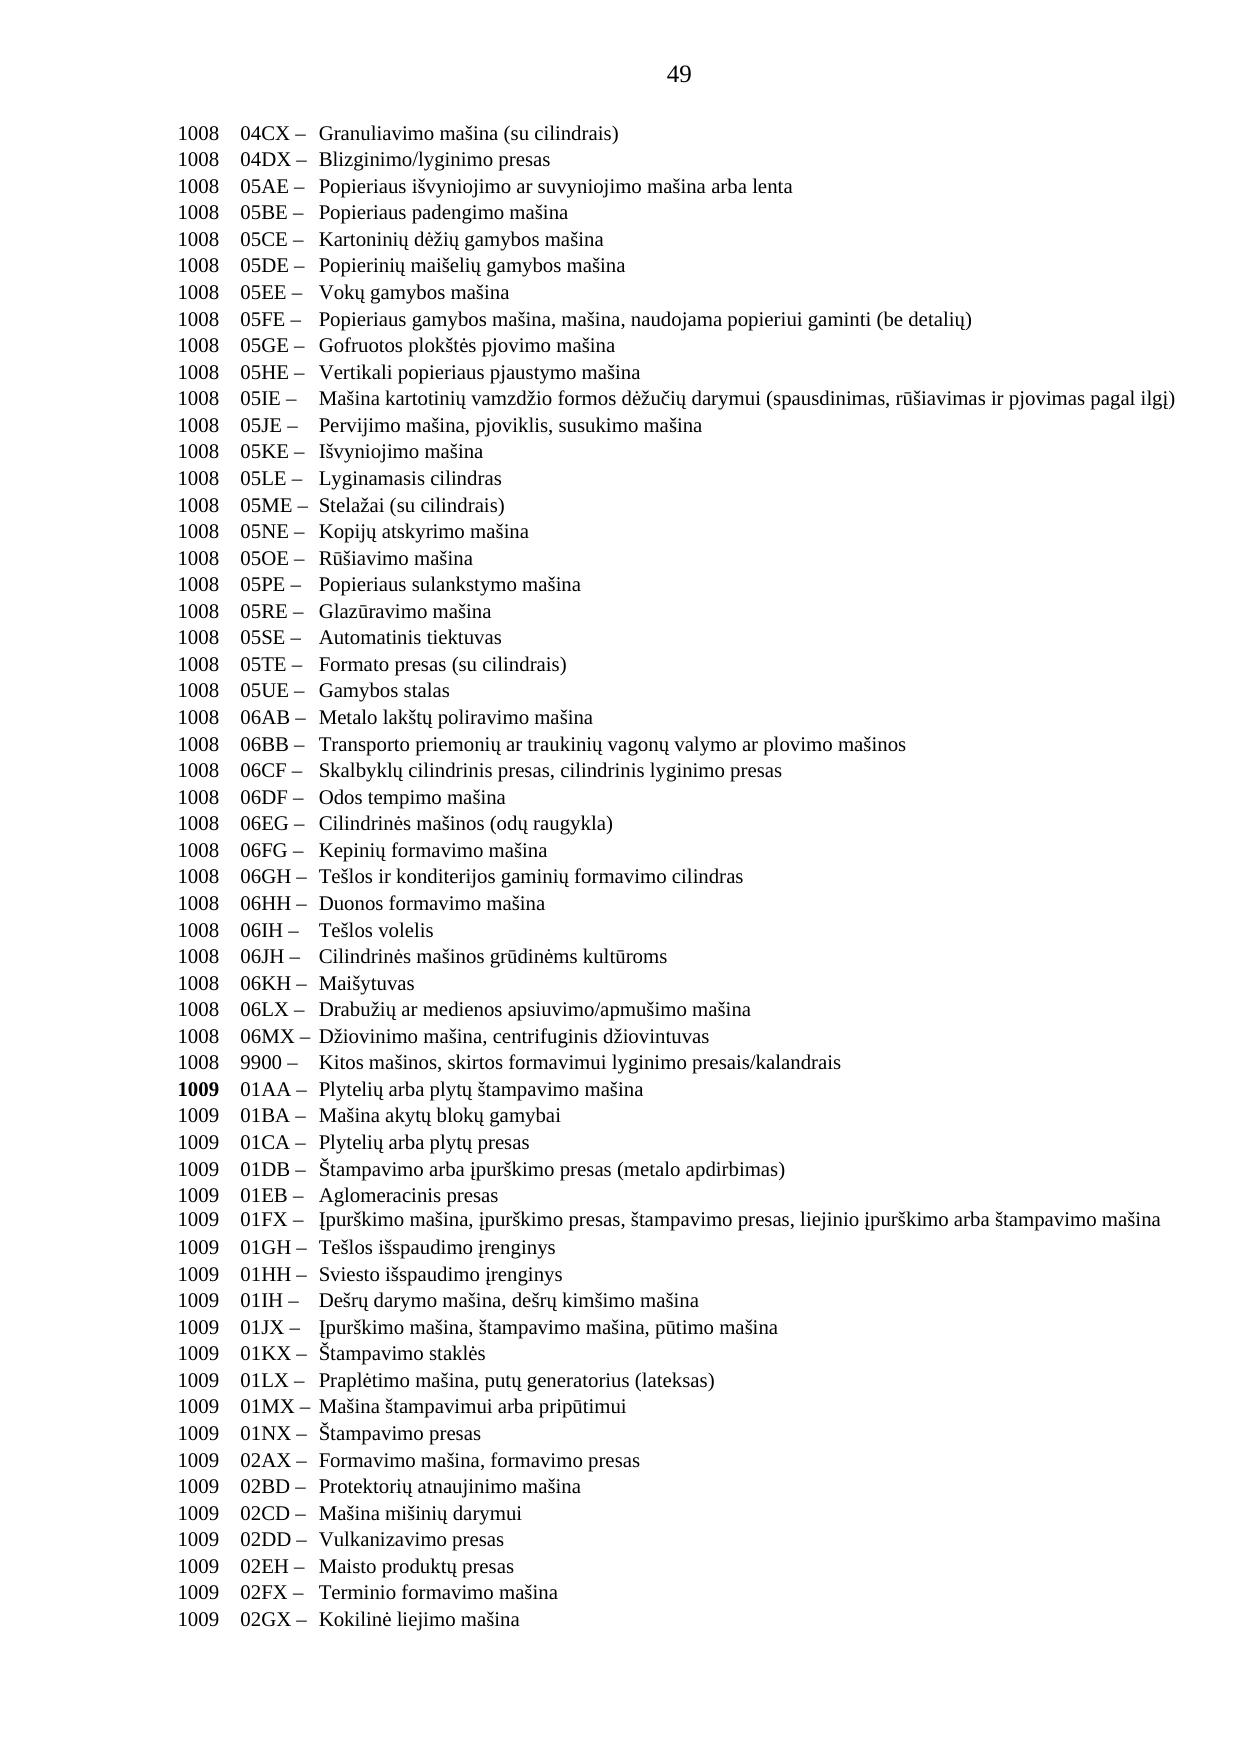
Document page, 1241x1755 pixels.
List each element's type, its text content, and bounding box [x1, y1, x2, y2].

table_cell Kepinių formavimo mašina [319, 835, 1181, 862]
table_cell 1008 [177, 1021, 240, 1048]
table_cell 1009 [177, 1181, 240, 1207]
table_cell 05JE – [240, 410, 318, 437]
table_cell Štampavimo staklės [319, 1339, 1181, 1365]
table_cell 1008 [177, 410, 240, 437]
table_cell Drabužių ar medienos apsiuvimo/apmušimo mašina [319, 995, 1181, 1021]
table_cell Gofruotos plokštės pjovimo mašina [319, 331, 1181, 357]
table_cell Transporto priemonių ar traukinių vagonų valymo ar plovimo mašinos [319, 729, 1181, 756]
table_cell Sviesto išspaudimo įrenginys [319, 1259, 1181, 1286]
table_cell 01JX – [240, 1312, 318, 1339]
table_cell 05AE – [240, 171, 318, 198]
table_cell Duonos formavimo mašina [319, 889, 1181, 915]
table_cell 1008 [177, 304, 240, 331]
table_cell 01HH – [240, 1259, 318, 1286]
table_cell 1008 [177, 198, 240, 224]
table_cell 1008 [177, 968, 240, 995]
table_cell 06GH – [240, 862, 318, 888]
table_cell Metalo lakštų poliravimo mašina [319, 703, 1181, 729]
table_cell 1009 [177, 1339, 240, 1365]
table_cell 1008 [177, 703, 240, 729]
table_cell Mašina štampavimui arba pripūtimui [319, 1392, 1181, 1418]
table_cell Formavimo mašina, formavimo presas [319, 1445, 1181, 1472]
table_cell 1009 [177, 1101, 240, 1127]
table_cell Štampavimo presas [319, 1419, 1181, 1445]
table_cell 1009 [177, 1551, 240, 1578]
table_cell 06MX – [240, 1021, 318, 1048]
table_cell Mašina mišinių darymui [319, 1498, 1181, 1525]
table_cell 01CA – [240, 1128, 318, 1154]
table_cell 05IE – [240, 384, 318, 410]
table_cell 1009 [177, 1472, 240, 1498]
table_cell Popieriaus sulankstymo mašina [319, 570, 1181, 596]
table_cell 04CX – [240, 118, 318, 145]
table_cell 06KH – [240, 968, 318, 995]
table_cell 02BD – [240, 1472, 318, 1498]
table_cell 02GX – [240, 1604, 318, 1631]
table_cell 1008 [177, 464, 240, 490]
table_cell 01DB – [240, 1154, 318, 1181]
table_cell 01MX – [240, 1392, 318, 1418]
table_cell Aglomeracinis presas [319, 1181, 1181, 1207]
table_cell 01GH – [240, 1233, 318, 1259]
table_cell 1008 [177, 809, 240, 835]
table_cell 01IH – [240, 1286, 318, 1312]
table_cell 1008 [177, 490, 240, 517]
table_cell 1008 [177, 782, 240, 809]
table_cell Skalbyklų cilindrinis presas, cilindrinis lyginimo presas [319, 756, 1181, 782]
table_cell 1009 [177, 1233, 240, 1259]
table_cell Mašina kartotinių vamzdžio formos dėžučių darymui (spausdinimas, rūšiavimas ir pjovimas pagal ilgį) [319, 384, 1181, 410]
table_cell 1008 [177, 995, 240, 1021]
table_cell 05UE – [240, 676, 318, 702]
table_cell 1008 [177, 570, 240, 596]
table_cell Lyginamasis cilindras [319, 464, 1181, 490]
table_cell Štampavimo arba įpurškimo presas (metalo apdirbimas) [319, 1154, 1181, 1181]
table_cell Dešrų darymo mašina, dešrų kimšimo mašina [319, 1286, 1181, 1312]
table_cell 02FX – [240, 1578, 318, 1604]
table_cell 1008 [177, 862, 240, 888]
table_cell 1008 [177, 729, 240, 756]
table_cell 1008 [177, 278, 240, 304]
table_cell Vokų gamybos mašina [319, 278, 1181, 304]
table_cell 02DD – [240, 1525, 318, 1551]
table_cell 1008 [177, 649, 240, 676]
table_cell 1008 [177, 596, 240, 623]
table_cell Rūšiavimo mašina [319, 543, 1181, 570]
table_cell 05NE – [240, 517, 318, 543]
table_cell 1009 [177, 1365, 240, 1392]
table_cell 05LE – [240, 464, 318, 490]
table_cell 1008 [177, 118, 240, 145]
table_cell 1009 [177, 1312, 240, 1339]
table_cell Popieriaus gamybos mašina, mašina, naudojama popieriui gaminti (be detalių) [319, 304, 1181, 331]
table_cell 05ME – [240, 490, 318, 517]
table_cell 1008 [177, 357, 240, 384]
table_cell 01LX – [240, 1365, 318, 1392]
table_cell 1009 [177, 1445, 240, 1472]
table_cell 1008 [177, 942, 240, 968]
table_cell 1008 [177, 331, 240, 357]
table_cell Gamybos stalas [319, 676, 1181, 702]
table_cell 1009 [177, 1074, 240, 1101]
table_cell Popierinių maišelių gamybos mašina [319, 251, 1181, 277]
table_cell 06IH – [240, 915, 318, 942]
table_cell Plytelių arba plytų presas [319, 1128, 1181, 1154]
table_cell 1008 [177, 543, 240, 570]
table_cell 01NX – [240, 1419, 318, 1445]
table_cell 1008 [177, 145, 240, 171]
table_cell 05RE – [240, 596, 318, 623]
table_cell Įpurškimo mašina, štampavimo mašina, pūtimo mašina [319, 1312, 1181, 1339]
table_cell Tešlos ir konditerijos gaminių formavimo cilindras [319, 862, 1181, 888]
table_cell Išvyniojimo mašina [319, 437, 1181, 463]
table_cell 1008 [177, 835, 240, 862]
table_cell 1008 [177, 623, 240, 649]
table_cell 01AA – [240, 1074, 318, 1101]
table_cell 1009 [177, 1392, 240, 1418]
table_cell 06HH – [240, 889, 318, 915]
table_cell Formato presas (su cilindrais) [319, 649, 1181, 676]
table_cell 1009 [177, 1525, 240, 1551]
table_cell 06DF – [240, 782, 318, 809]
table_cell 02CD – [240, 1498, 318, 1525]
table_cell 1008 [177, 889, 240, 915]
table_cell Vulkanizavimo presas [319, 1525, 1181, 1551]
table_cell 1008 [177, 517, 240, 543]
table_cell Kokilinė liejimo mašina [319, 1604, 1181, 1631]
table_cell 1009 [177, 1578, 240, 1604]
table_cell 02EH – [240, 1551, 318, 1578]
table_cell 04DX – [240, 145, 318, 171]
table_cell 1008 [177, 915, 240, 942]
table_cell 1009 [177, 1286, 240, 1312]
table_cell Maišytuvas [319, 968, 1181, 995]
table_cell Protektorių atnaujinimo mašina [319, 1472, 1181, 1498]
table_cell 1009 [177, 1128, 240, 1154]
table_cell 05PE – [240, 570, 318, 596]
table_cell 1008 [177, 1048, 240, 1074]
table_cell 06JH – [240, 942, 318, 968]
table_cell 05TE – [240, 649, 318, 676]
table_cell Glazūravimo mašina [319, 596, 1181, 623]
table_cell Automatinis tiektuvas [319, 623, 1181, 649]
table_cell 05SE – [240, 623, 318, 649]
table_cell 01KX – [240, 1339, 318, 1365]
table_cell Pervijimo mašina, pjoviklis, susukimo mašina [319, 410, 1181, 437]
table_cell 02AX – [240, 1445, 318, 1472]
table_cell 05OE – [240, 543, 318, 570]
table_cell 05EE – [240, 278, 318, 304]
table_cell 06LX – [240, 995, 318, 1021]
table_cell Praplėtimo mašina, putų generatorius (lateksas) [319, 1365, 1181, 1392]
table_cell 01BA – [240, 1101, 318, 1127]
table_cell Blizginimo/lyginimo presas [319, 145, 1181, 171]
table_cell 1008 [177, 384, 240, 410]
table_cell Popieriaus išvyniojimo ar suvyniojimo mašina arba lenta [319, 171, 1181, 198]
table_cell 06BB – [240, 729, 318, 756]
table_cell 1008 [177, 224, 240, 251]
table_cell Plytelių arba plytų štampavimo mašina [319, 1074, 1181, 1101]
table_cell 01EB – [240, 1181, 318, 1207]
table_cell Vertikali popieriaus pjaustymo mašina [319, 357, 1181, 384]
table_cell 05KE – [240, 437, 318, 463]
table_cell Odos tempimo mašina [319, 782, 1181, 809]
table_cell 1009 [177, 1259, 240, 1286]
table_cell 1009 [177, 1207, 240, 1232]
table_cell Popieriaus padengimo mašina [319, 198, 1181, 224]
table_cell 1008 [177, 251, 240, 277]
table_cell 05DE – [240, 251, 318, 277]
table_cell Įpurškimo mašina, įpurškimo presas, štampavimo presas, liejinio įpurškimo arba štampavimo mašina [319, 1207, 1181, 1232]
table_cell 05GE – [240, 331, 318, 357]
table_cell Džiovinimo mašina, centrifuginis džiovintuvas [319, 1021, 1181, 1048]
table_cell 01FX – [240, 1207, 318, 1232]
table_cell Kartoninių dėžių gamybos mašina [319, 224, 1181, 251]
table_cell 1008 [177, 437, 240, 463]
table_cell Cilindrinės mašinos grūdinėms kultūroms [319, 942, 1181, 968]
table_cell 06FG – [240, 835, 318, 862]
table_cell 9900 – [240, 1048, 318, 1074]
table_cell 1009 [177, 1498, 240, 1525]
table_cell 1009 [177, 1604, 240, 1631]
table_cell 05FE – [240, 304, 318, 331]
table_cell 1009 [177, 1154, 240, 1181]
table_cell Kopijų atskyrimo mašina [319, 517, 1181, 543]
table_cell 1009 [177, 1419, 240, 1445]
table_cell 1008 [177, 171, 240, 198]
table_cell Cilindrinės mašinos (odų raugykla) [319, 809, 1181, 835]
table_cell 05BE – [240, 198, 318, 224]
table_cell Kitos mašinos, skirtos formavimui lyginimo presais/kalandrais [319, 1048, 1181, 1074]
table_cell 05CE – [240, 224, 318, 251]
table_cell 06EG – [240, 809, 318, 835]
table_cell 05HE – [240, 357, 318, 384]
table_cell Maisto produktų presas [319, 1551, 1181, 1578]
table_cell Terminio formavimo mašina [319, 1578, 1181, 1604]
table_cell 06AB – [240, 703, 318, 729]
table_cell Tešlos išspaudimo įrenginys [319, 1233, 1181, 1259]
table_cell Tešlos volelis [319, 915, 1181, 942]
table_cell 06CF – [240, 756, 318, 782]
table_cell 1008 [177, 756, 240, 782]
table_cell Stelažai (su cilindrais) [319, 490, 1181, 517]
table_cell Mašina akytų blokų gamybai [319, 1101, 1181, 1127]
table_cell Granuliavimo mašina (su cilindrais) [319, 118, 1181, 145]
table_cell 1008 [177, 676, 240, 702]
